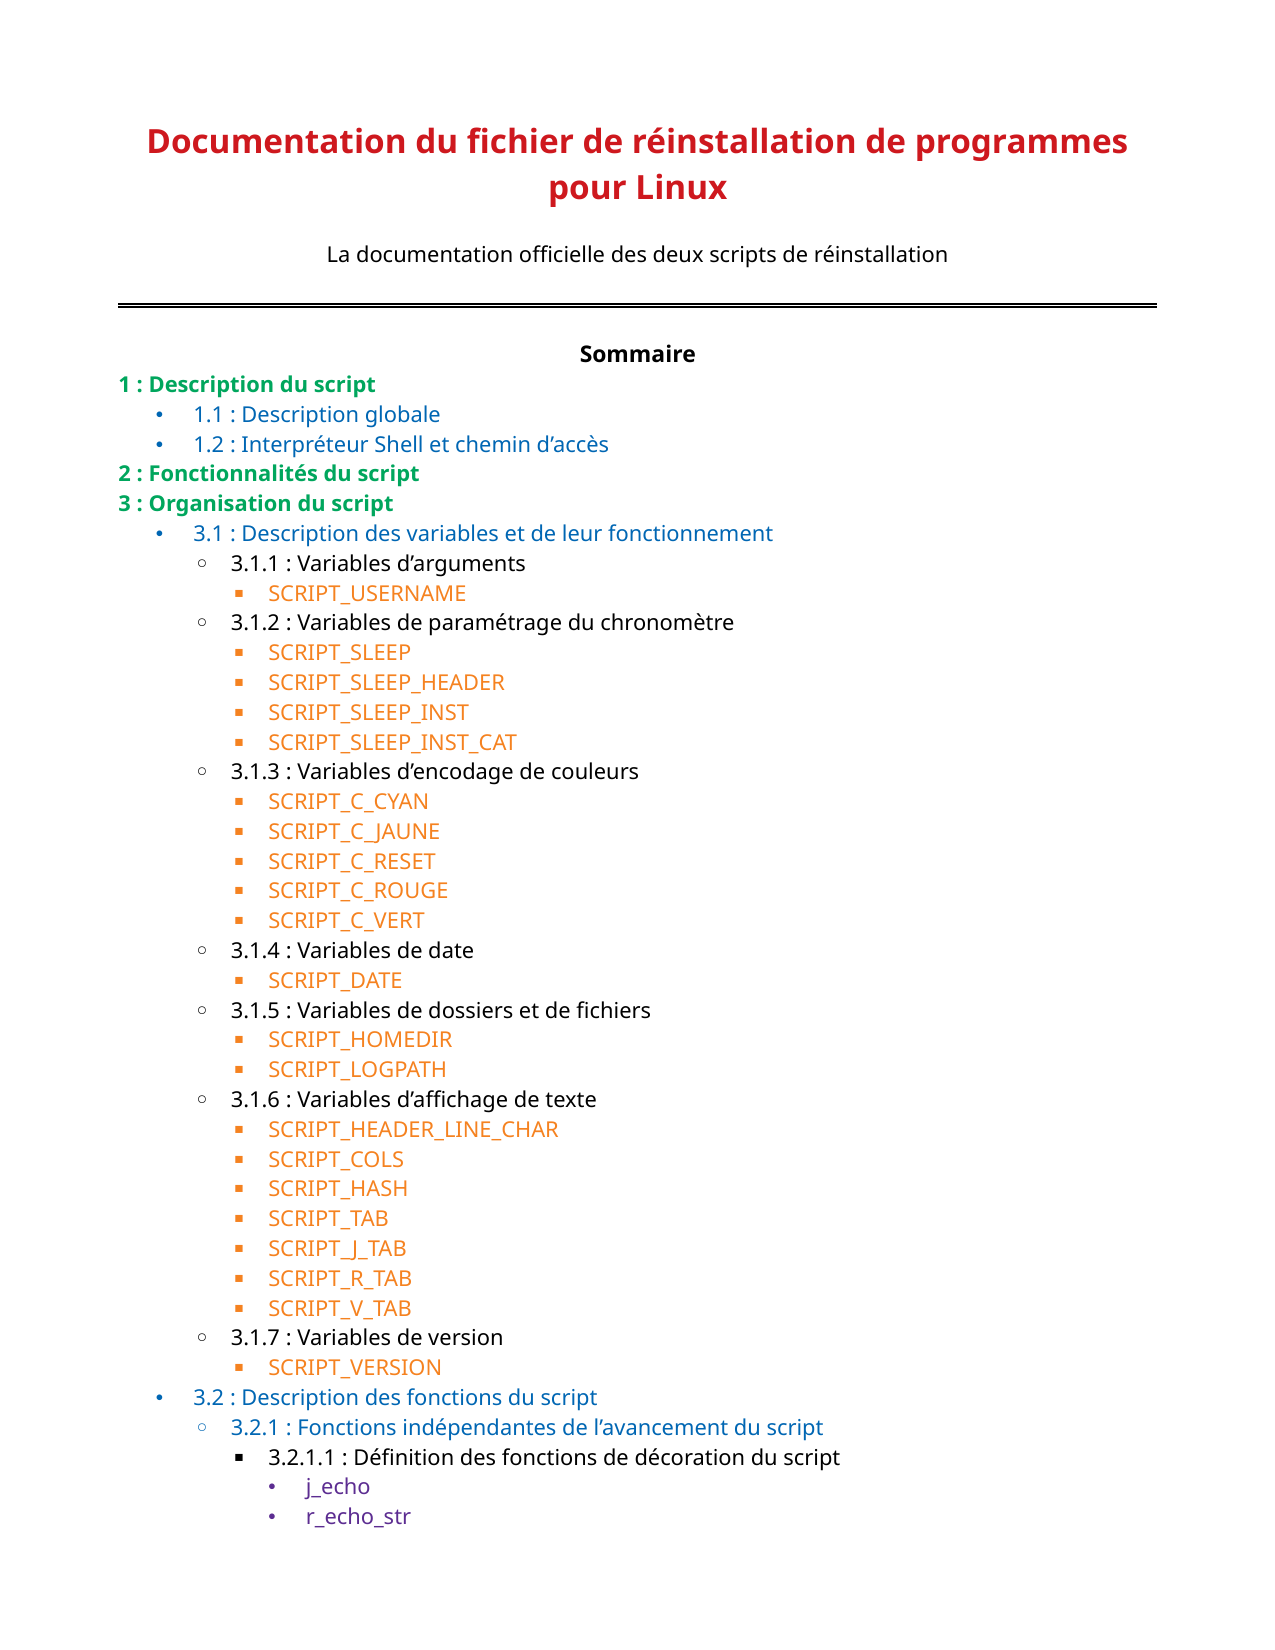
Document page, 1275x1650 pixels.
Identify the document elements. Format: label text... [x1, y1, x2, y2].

text 1 : Description du script [118, 369, 1157, 399]
list 3.2.1.1 : Définition des fonctions de décoration du script [231, 1442, 1157, 1471]
list SCRIPT_J_TAB [231, 1233, 1157, 1263]
list SCRIPT_HASH [231, 1173, 1157, 1203]
list 3.1.7 : Variables de version [193, 1322, 1157, 1352]
list SCRIPT_LOGPATH [231, 1054, 1157, 1084]
list 1.1 : Description globale [156, 399, 1157, 429]
text 2 : Fonctionnalités du script [118, 458, 1157, 488]
list SCRIPT_C_VERT [231, 905, 1157, 935]
list 3.1.1 : Variables d’arguments [193, 548, 1157, 578]
list SCRIPT_C_RESET [231, 846, 1157, 876]
text Sommaire [118, 338, 1157, 369]
list 3.1.6 : Variables d’affichage de texte [193, 1084, 1157, 1114]
list SCRIPT_SLEEP_INST_CAT [231, 727, 1157, 756]
list SCRIPT_USERNAME [231, 578, 1157, 607]
list SCRIPT_VERSION [231, 1352, 1157, 1382]
list SCRIPT_HOMEDIR [231, 1024, 1157, 1054]
list SCRIPT_SLEEP [231, 637, 1157, 667]
list SCRIPT_V_TAB [231, 1293, 1157, 1322]
list SCRIPT_SLEEP_INST [231, 697, 1157, 727]
list 1.2 : Interpréteur Shell et chemin d’accès [156, 429, 1157, 458]
list SCRIPT_R_TAB [231, 1263, 1157, 1293]
list SCRIPT_SLEEP_HEADER [231, 667, 1157, 697]
list j_echo [268, 1471, 1157, 1501]
list 3.1.2 : Variables de paramétrage du chronomètre [193, 607, 1157, 637]
list 3.1.4 : Variables de date [193, 935, 1157, 965]
list 3.1 : Description des variables et de leur fonctionnement [156, 518, 1157, 548]
list SCRIPT_TAB [231, 1203, 1157, 1233]
list SCRIPT_HEADER_LINE_CHAR [231, 1114, 1157, 1144]
list SCRIPT_C_ROUGE [231, 876, 1157, 905]
list 3.1.5 : Variables de dossiers et de fichiers [193, 995, 1157, 1024]
list SCRIPT_COLS [231, 1144, 1157, 1173]
text Documentation du fichier de réinstallation de programmes pour Linux [118, 118, 1157, 209]
list 3.2.1 : Fonctions indépendantes de l’avancement du script [193, 1412, 1157, 1442]
list 3.1.3 : Variables d’encodage de couleurs [193, 756, 1157, 786]
list r_echo_str [268, 1501, 1157, 1531]
list 3.2 : Description des fonctions du script [156, 1382, 1157, 1412]
list SCRIPT_C_CYAN [231, 786, 1157, 816]
list SCRIPT_C_JAUNE [231, 816, 1157, 846]
list SCRIPT_DATE [231, 965, 1157, 995]
text La documentation officielle des deux scripts de réinstallation [118, 239, 1157, 268]
text 3 : Organisation du script [118, 488, 1157, 518]
